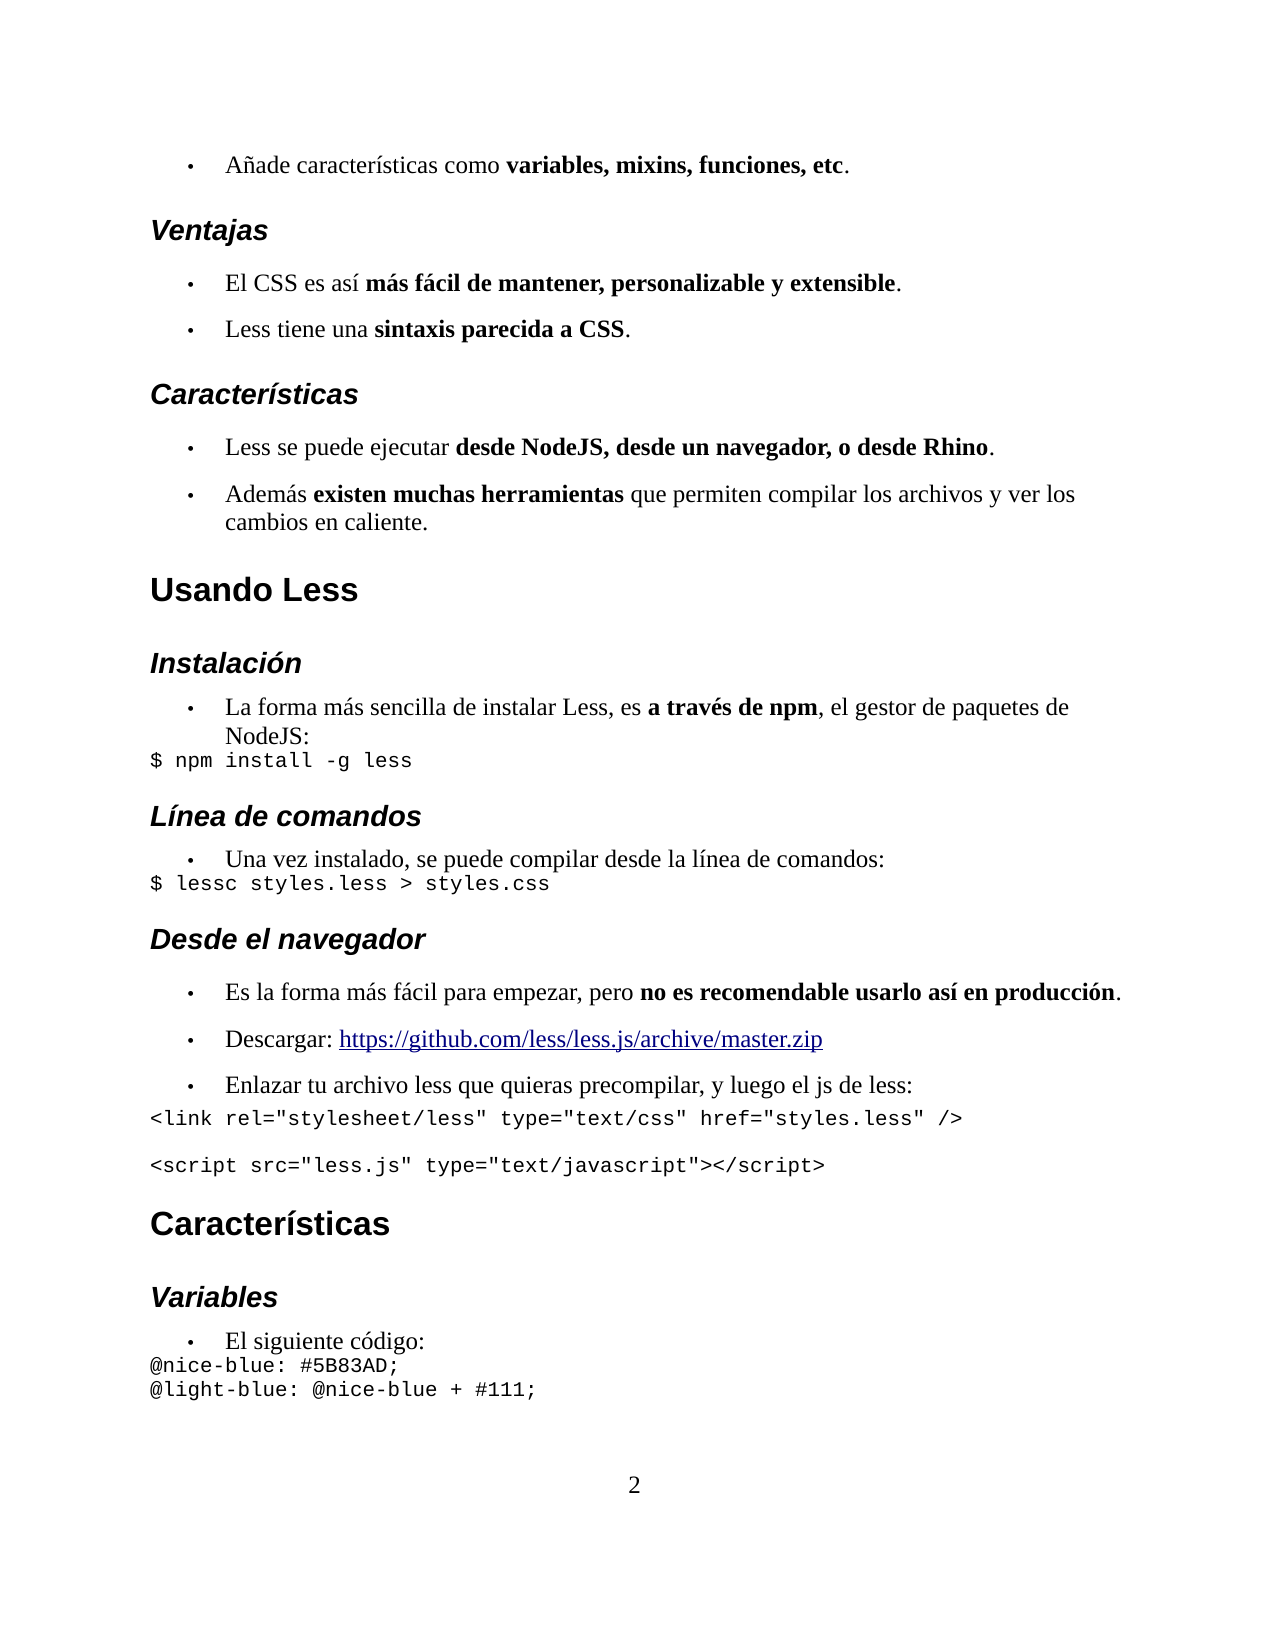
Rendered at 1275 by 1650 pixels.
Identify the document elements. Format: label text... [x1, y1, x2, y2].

list Una vez instalado, se puede compilar desde la línea de comandos: [187, 844, 1125, 873]
subtitle Línea de comandos [150, 798, 1125, 832]
list Less tiene una sintaxis parecida a CSS. [187, 314, 1125, 343]
text @light-blue: @nice-blue + #111; [150, 1378, 1125, 1402]
subtitle Variables [150, 1280, 1125, 1314]
subtitle Usando Less [150, 570, 1125, 609]
text <script src="less.js" type="text/javascript"></script> [150, 1155, 1125, 1179]
list Less se puede ejecutar desde NodeJS, desde un navegador, o desde Rhino. [187, 432, 1125, 461]
subtitle Instalación [150, 646, 1125, 680]
list Añade características como variables, mixins, funciones, etc. [187, 150, 1125, 179]
subtitle Desde el navegador [150, 922, 1125, 956]
list Es la forma más fácil para empezar, pero no es recomendable usarlo así en producción. [187, 977, 1125, 1006]
list Descargar: https://github.com/less/less.js/archive/master.zip [187, 1024, 1125, 1052]
text $ lessc styles.less > styles.css [150, 873, 1125, 897]
text @nice-blue: #5B83AD; [150, 1355, 1125, 1378]
subtitle Características [150, 377, 1125, 411]
list La forma más sencilla de instalar Less, es a través de npm, el gestor de paquetes de NodeJS: [187, 692, 1125, 750]
subtitle Ventajas [150, 213, 1125, 246]
text <link rel="stylesheet/less" type="text/css" href="styles.less" /> [150, 1108, 1125, 1132]
list El siguiente código: [187, 1326, 1125, 1355]
list Además existen muchas herramientas que permiten compilar los archivos y ver los cambios en caliente. [187, 479, 1125, 536]
list Enlazar tu archivo less que quieras precompilar, y luego el js de less: [187, 1070, 1125, 1099]
text $ npm install -g less [150, 750, 1125, 773]
list El CSS es así más fácil de mantener, personalizable y extensible. [187, 268, 1125, 296]
subtitle Características [150, 1204, 1125, 1243]
